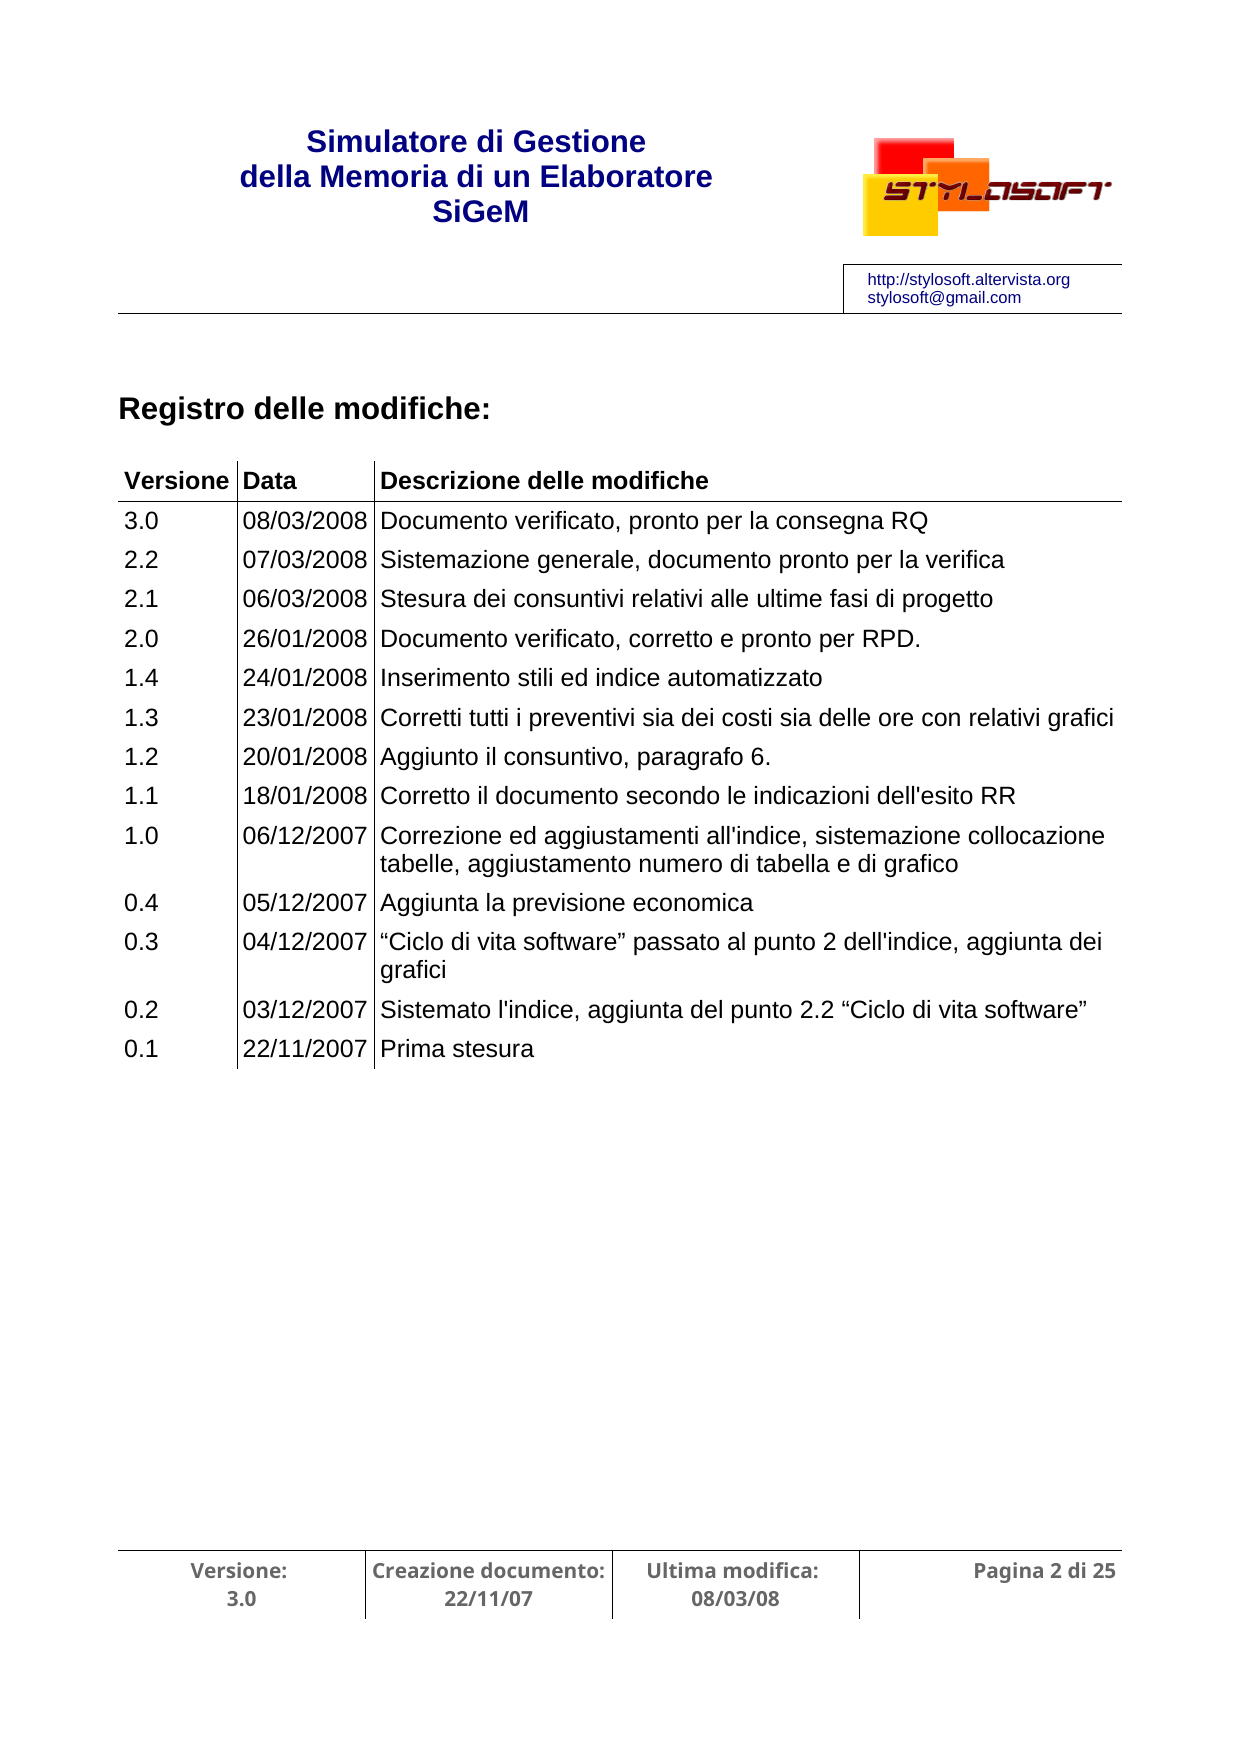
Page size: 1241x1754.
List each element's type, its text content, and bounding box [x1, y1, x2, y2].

table_cell Stesura dei consuntivi relativi alle ultime fasi di progetto [375, 580, 1122, 619]
text Registro delle modifiche: [118, 391, 1122, 426]
table_cell Sistemato l'indice, aggiunta del punto 2.2 “Ciclo di vita software” [375, 990, 1122, 1029]
table_cell Corretto il documento secondo le indicazioni dell'esito RR [375, 776, 1122, 816]
table_cell 0.1 [118, 1029, 237, 1068]
table_cell “Ciclo di vita software” passato al punto 2 dell'indice, aggiunta dei grafici [375, 923, 1122, 990]
table_cell 24/01/2008 [238, 658, 374, 698]
table_cell 05/12/2007 [238, 883, 374, 922]
table_cell Correzione ed aggiustamenti all'indice, sistemazione collocazione tabelle, aggiustamento numero di tabella e di grafico [375, 816, 1122, 883]
table_header Versione [118, 461, 237, 501]
table_header Data [238, 461, 374, 501]
table_cell 1.4 [118, 658, 237, 698]
table_cell 06/12/2007 [238, 816, 374, 883]
table_cell 23/01/2008 [238, 698, 374, 737]
table_cell 0.3 [118, 923, 237, 990]
table_cell 1.0 [118, 816, 237, 883]
table_cell 07/03/2008 [238, 540, 374, 579]
table_cell 1.2 [118, 737, 237, 776]
table_cell 0.2 [118, 990, 237, 1029]
table_cell 20/01/2008 [238, 737, 374, 776]
table_cell 03/12/2007 [238, 990, 374, 1029]
table_cell 0.4 [118, 883, 237, 922]
table_cell 1.1 [118, 776, 237, 816]
picture [848, 123, 1117, 247]
table_cell 2.0 [118, 619, 237, 658]
table_cell 1.3 [118, 698, 237, 737]
table_cell Aggiunta la previsione economica [375, 883, 1122, 922]
table_cell 26/01/2008 [238, 619, 374, 658]
table_cell 2.2 [118, 540, 237, 579]
table_cell Corretti tutti i preventivi sia dei costi sia delle ore con relativi grafici [375, 698, 1122, 737]
table_cell Documento verificato, pronto per la consegna RQ [375, 502, 1122, 540]
table_cell Prima stesura [375, 1029, 1122, 1068]
table_cell 08/03/2008 [238, 502, 374, 540]
table_header Descrizione delle modifiche [375, 461, 1122, 501]
table_cell 3.0 [118, 502, 237, 540]
table_cell 18/01/2008 [238, 776, 374, 816]
table_cell Documento verificato, corretto e pronto per RPD. [375, 619, 1122, 658]
table_cell 06/03/2008 [238, 580, 374, 619]
table_cell 22/11/2007 [238, 1029, 374, 1068]
table_cell 2.1 [118, 580, 237, 619]
table_cell 04/12/2007 [238, 923, 374, 990]
table_cell Sistemazione generale, documento pronto per la verifica [375, 540, 1122, 579]
table_cell Aggiunto il consuntivo, paragrafo 6. [375, 737, 1122, 776]
table_cell Inserimento stili ed indice automatizzato [375, 658, 1122, 698]
